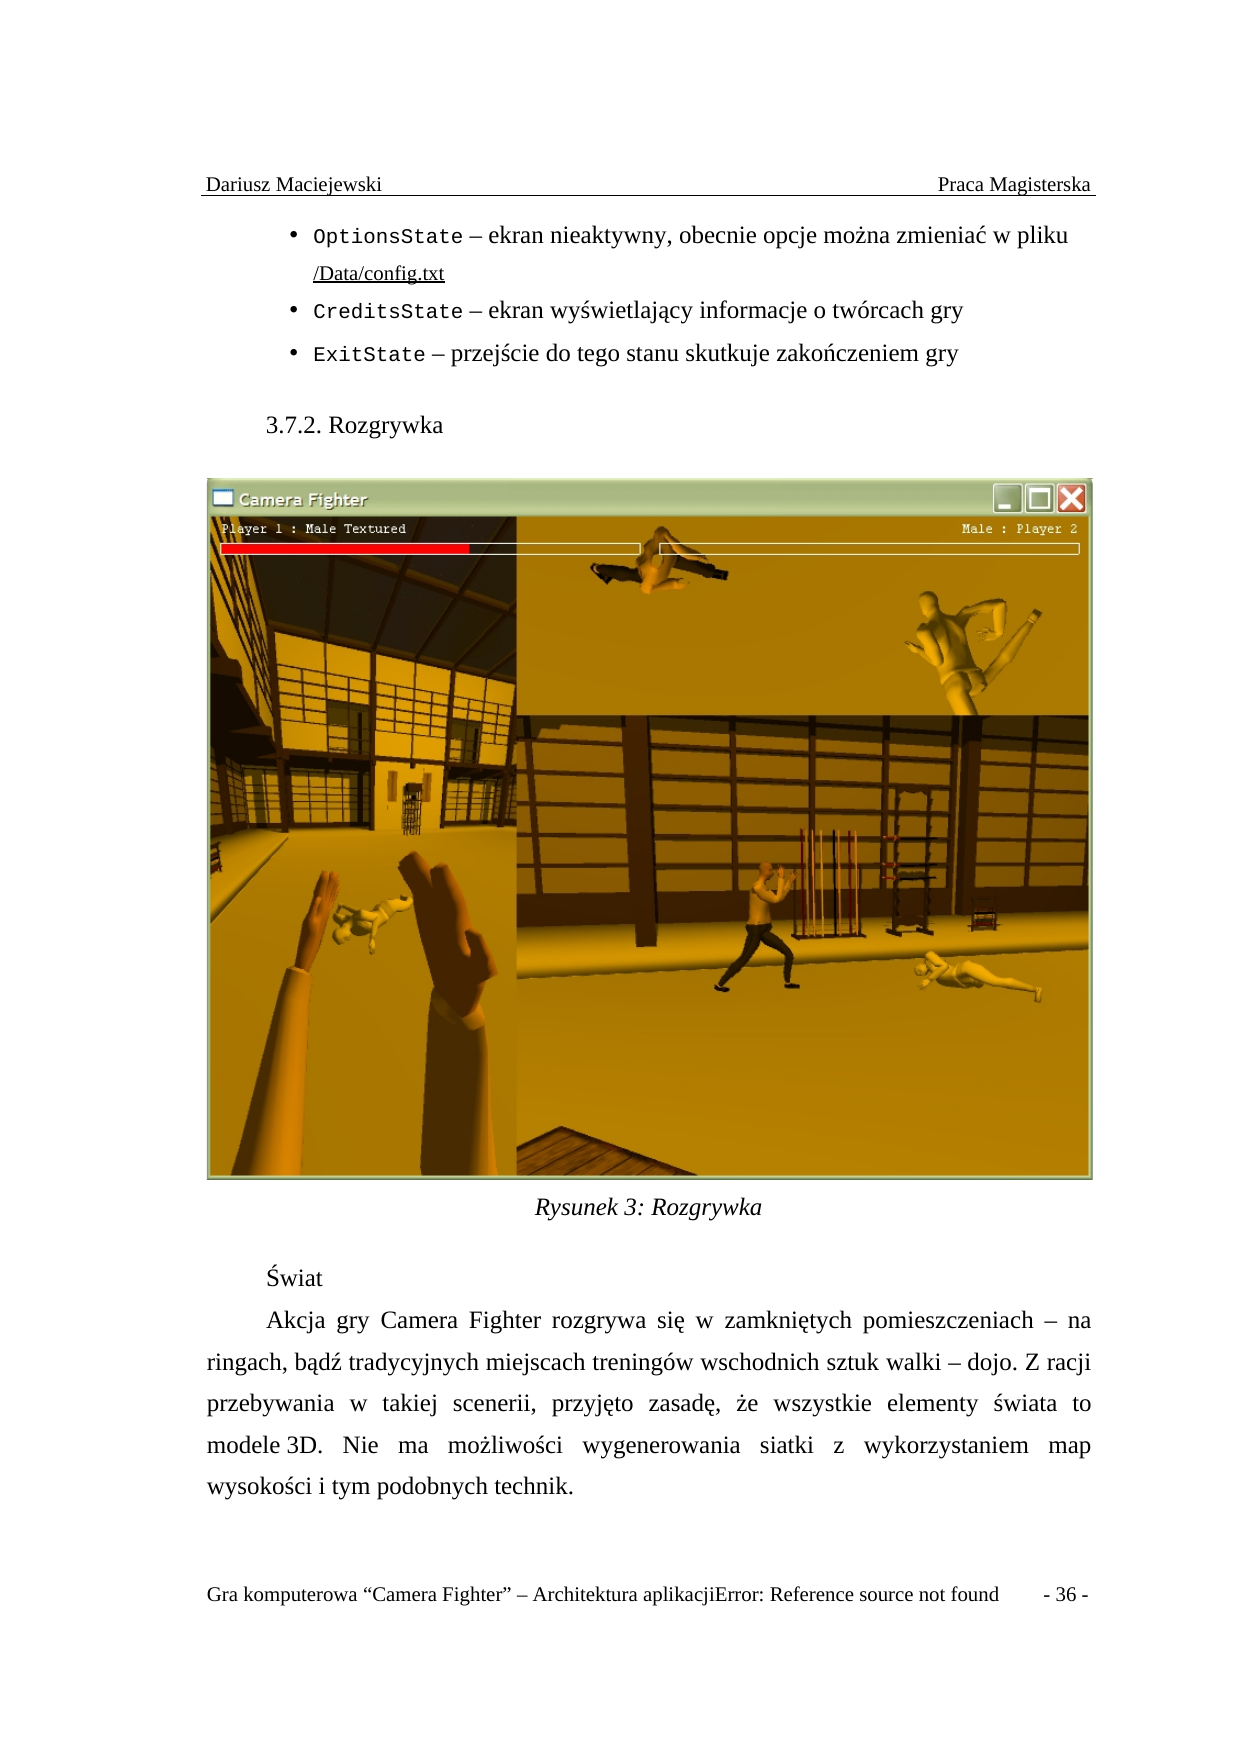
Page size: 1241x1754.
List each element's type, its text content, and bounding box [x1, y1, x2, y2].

list CreditsState – ekran wyświetlający informacje o twórcach gry [289, 296, 1092, 325]
list OptionsState – ekran nieaktywny, obecnie opcje można zmieniać w pliku /Data/config.txt [289, 221, 1092, 285]
subtitle Rozgrywka [207, 411, 1092, 439]
picture [206, 478, 1093, 1180]
text Świat [207, 1264, 1092, 1292]
list ExitState – przejście do tego stanu skutkuje zakończeniem gry [289, 339, 1092, 368]
text Rysunek 3: Rozgrywka [207, 1180, 1092, 1221]
text Akcja gry Camera Fighter rozgrywa się w zamkniętych pomieszczeniach – na ringach, bądź tradycyjnych miejscach treningów wschodnich sztuk walki – dojo. Z racji przebywania w takiej scenerii, przyjęto zasadę, że wszystkie elementy świata to modele 3D. Nie ma możliwości wygenerowania siatki z wykorzystaniem map wysokości i tym podobnych technik. [207, 1306, 1092, 1500]
